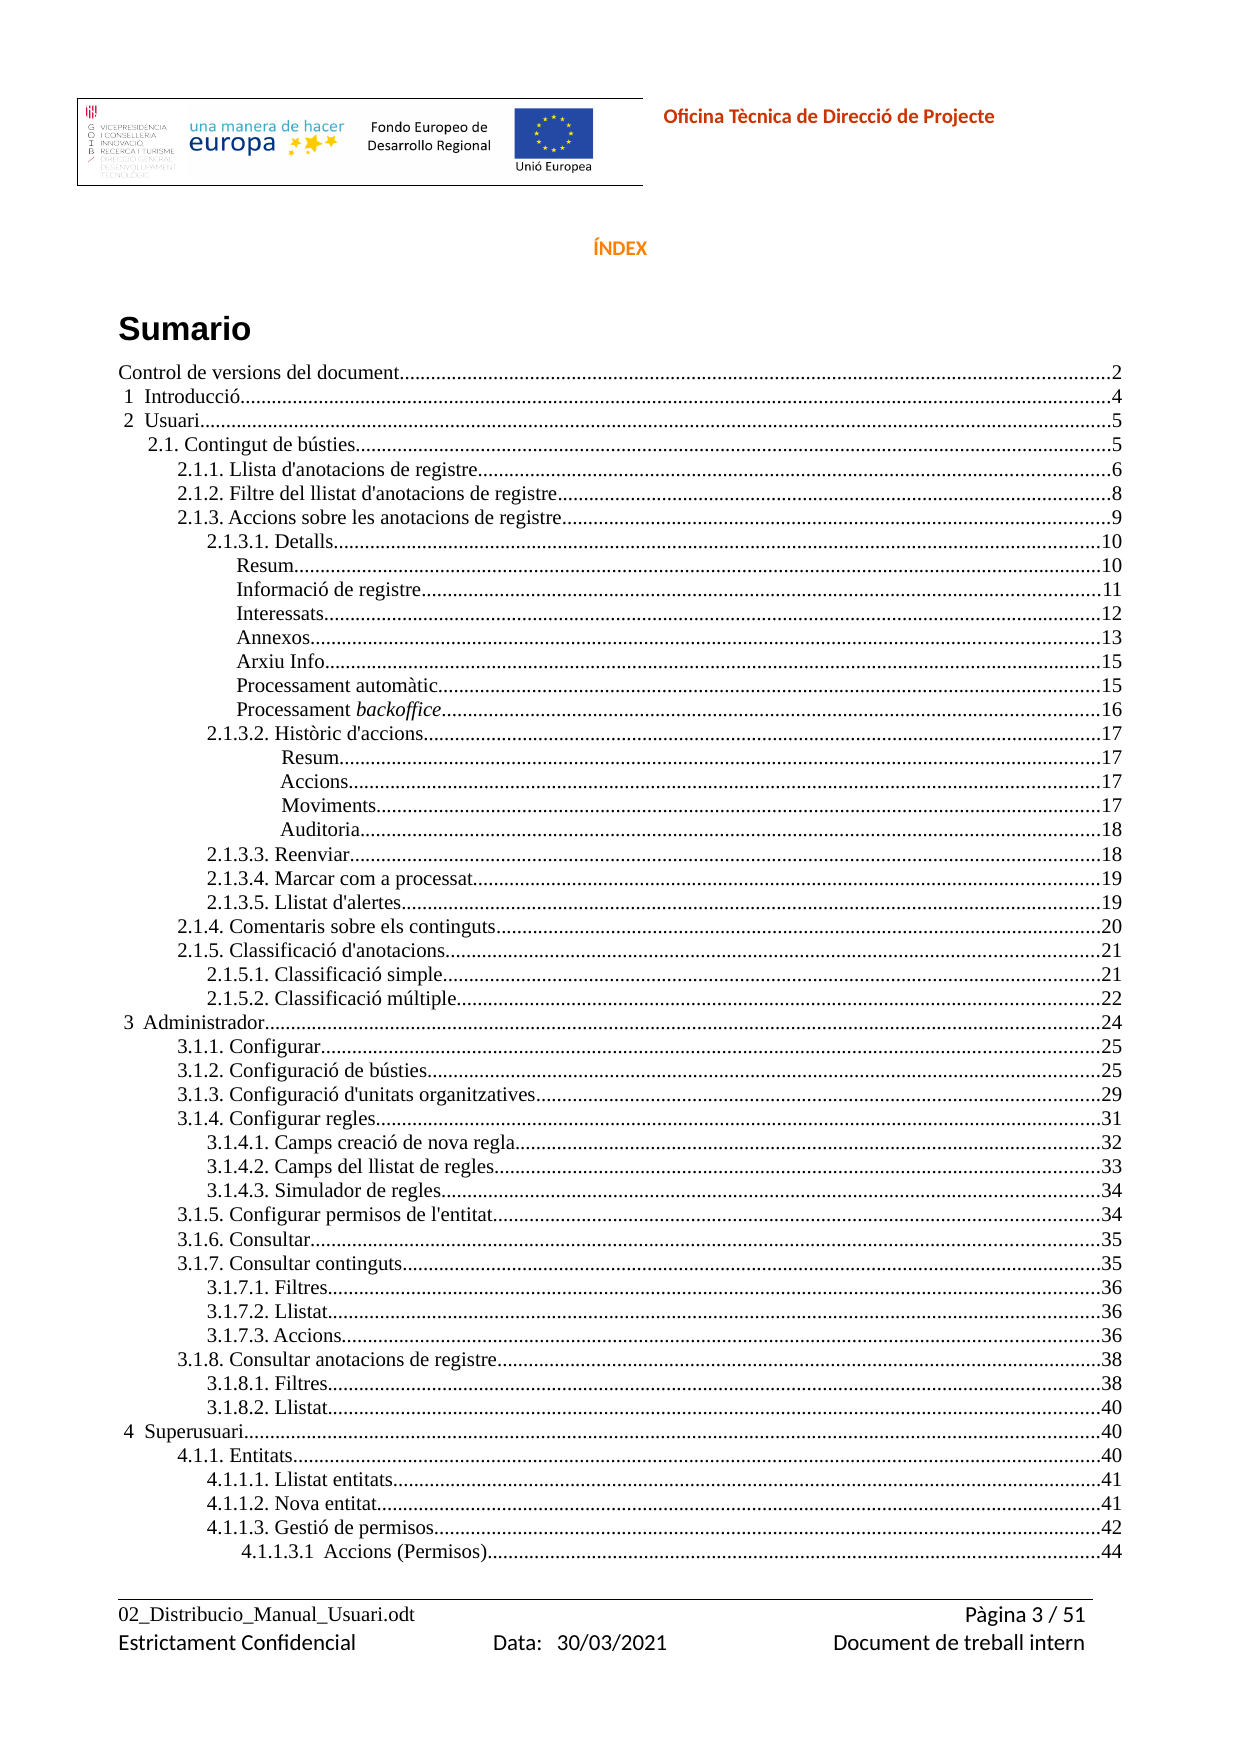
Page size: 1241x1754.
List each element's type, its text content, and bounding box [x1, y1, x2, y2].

text 3.1.7.3. Accions 36 [207, 1323, 1122, 1347]
text 3.1.1. Configurar 25 [177, 1034, 1122, 1058]
text Resum 17 [266, 745, 1122, 769]
text Annexos 13 [236, 625, 1122, 649]
text 2.1.5.1. Classificació simple 21 [207, 962, 1122, 986]
text Auditoria 18 [266, 817, 1122, 841]
text 3.1.4.1. Camps creació de nova regla. 32 [207, 1130, 1122, 1154]
text 3.1.5. Configurar permisos de l'entitat 34 [177, 1202, 1122, 1226]
subtitle Sumario [118, 309, 1122, 348]
text 4 Superusuari 40 [118, 1419, 1122, 1443]
text 1 Introducció 4 [118, 384, 1122, 408]
text 3.1.7. Consultar continguts 35 [177, 1251, 1122, 1274]
text 4.1.1. Entitats 40 [177, 1443, 1122, 1467]
text 2.1.3.5. Llistat d'alertes 19 [207, 889, 1122, 914]
text Accions 17 [266, 769, 1122, 793]
text Processament backoffice 16 [236, 697, 1122, 721]
text 3.1.8.2. Llistat 40 [207, 1395, 1122, 1419]
text 3.1.2. Configuració de bústies 25 [177, 1058, 1122, 1082]
text 2.1.3.2. Històric d'accions 17 [207, 721, 1122, 745]
text 3.1.3. Configuració d'unitats organitzatives 29 [177, 1082, 1122, 1106]
text 2.1.3.4. Marcar com a processat 19 [207, 866, 1122, 889]
text 2.1.1. Llista d'anotacions de registre 6 [177, 456, 1122, 481]
text 4.1.1.1. Llistat entitats 41 [207, 1467, 1122, 1491]
text Control de versions del document 2 [118, 360, 1122, 384]
text 2.1.5. Classificació d'anotacions 21 [177, 938, 1122, 962]
text 3.1.8. Consultar anotacions de registre 38 [177, 1347, 1122, 1371]
text 3.1.6. Consultar 35 [177, 1226, 1122, 1251]
text 2.1. Contingut de bústies 5 [148, 432, 1122, 456]
text 3.1.8.1. Filtres 38 [207, 1371, 1122, 1395]
text Arxiu Info. 15 [236, 649, 1122, 673]
text ÍNDEX [118, 235, 1122, 260]
text Interessats 12 [236, 601, 1122, 625]
text Moviments 17 [266, 793, 1122, 817]
text 2.1.5.2. Classificació múltiple 22 [207, 986, 1122, 1010]
text 3.1.4. Configurar regles 31 [177, 1106, 1122, 1130]
picture [187, 103, 599, 180]
text 2.1.3.3. Reenviar 18 [207, 841, 1122, 866]
text 4.1.1.3.1 Accions (Permisos) 44 [236, 1539, 1122, 1563]
text Informació de registre 11 [236, 577, 1122, 601]
text 2.1.2. Filtre del llistat d'anotacions de registre 8 [177, 481, 1122, 504]
text 4.1.1.3. Gestió de permisos 42 [207, 1515, 1122, 1539]
text 4.1.1.2. Nova entitat 41 [207, 1491, 1122, 1515]
text 2.1.4. Comentaris sobre els continguts 20 [177, 914, 1122, 938]
picture [82, 103, 181, 180]
text 2.1.3. Accions sobre les anotacions de registre 9 [177, 504, 1122, 529]
text 2 Usuari 5 [118, 408, 1122, 432]
text 3.1.7.2. Llistat 36 [207, 1299, 1122, 1323]
text Processament automàtic 15 [236, 673, 1122, 697]
text Resum 10 [236, 553, 1122, 577]
text 3.1.4.2. Camps del llistat de regles 33 [207, 1154, 1122, 1178]
text 3 Administrador 24 [118, 1010, 1122, 1034]
text 3.1.7.1. Filtres 36 [207, 1274, 1122, 1299]
text 3.1.4.3. Simulador de regles 34 [207, 1178, 1122, 1202]
text 2.1.3.1. Detalls 10 [207, 529, 1122, 553]
